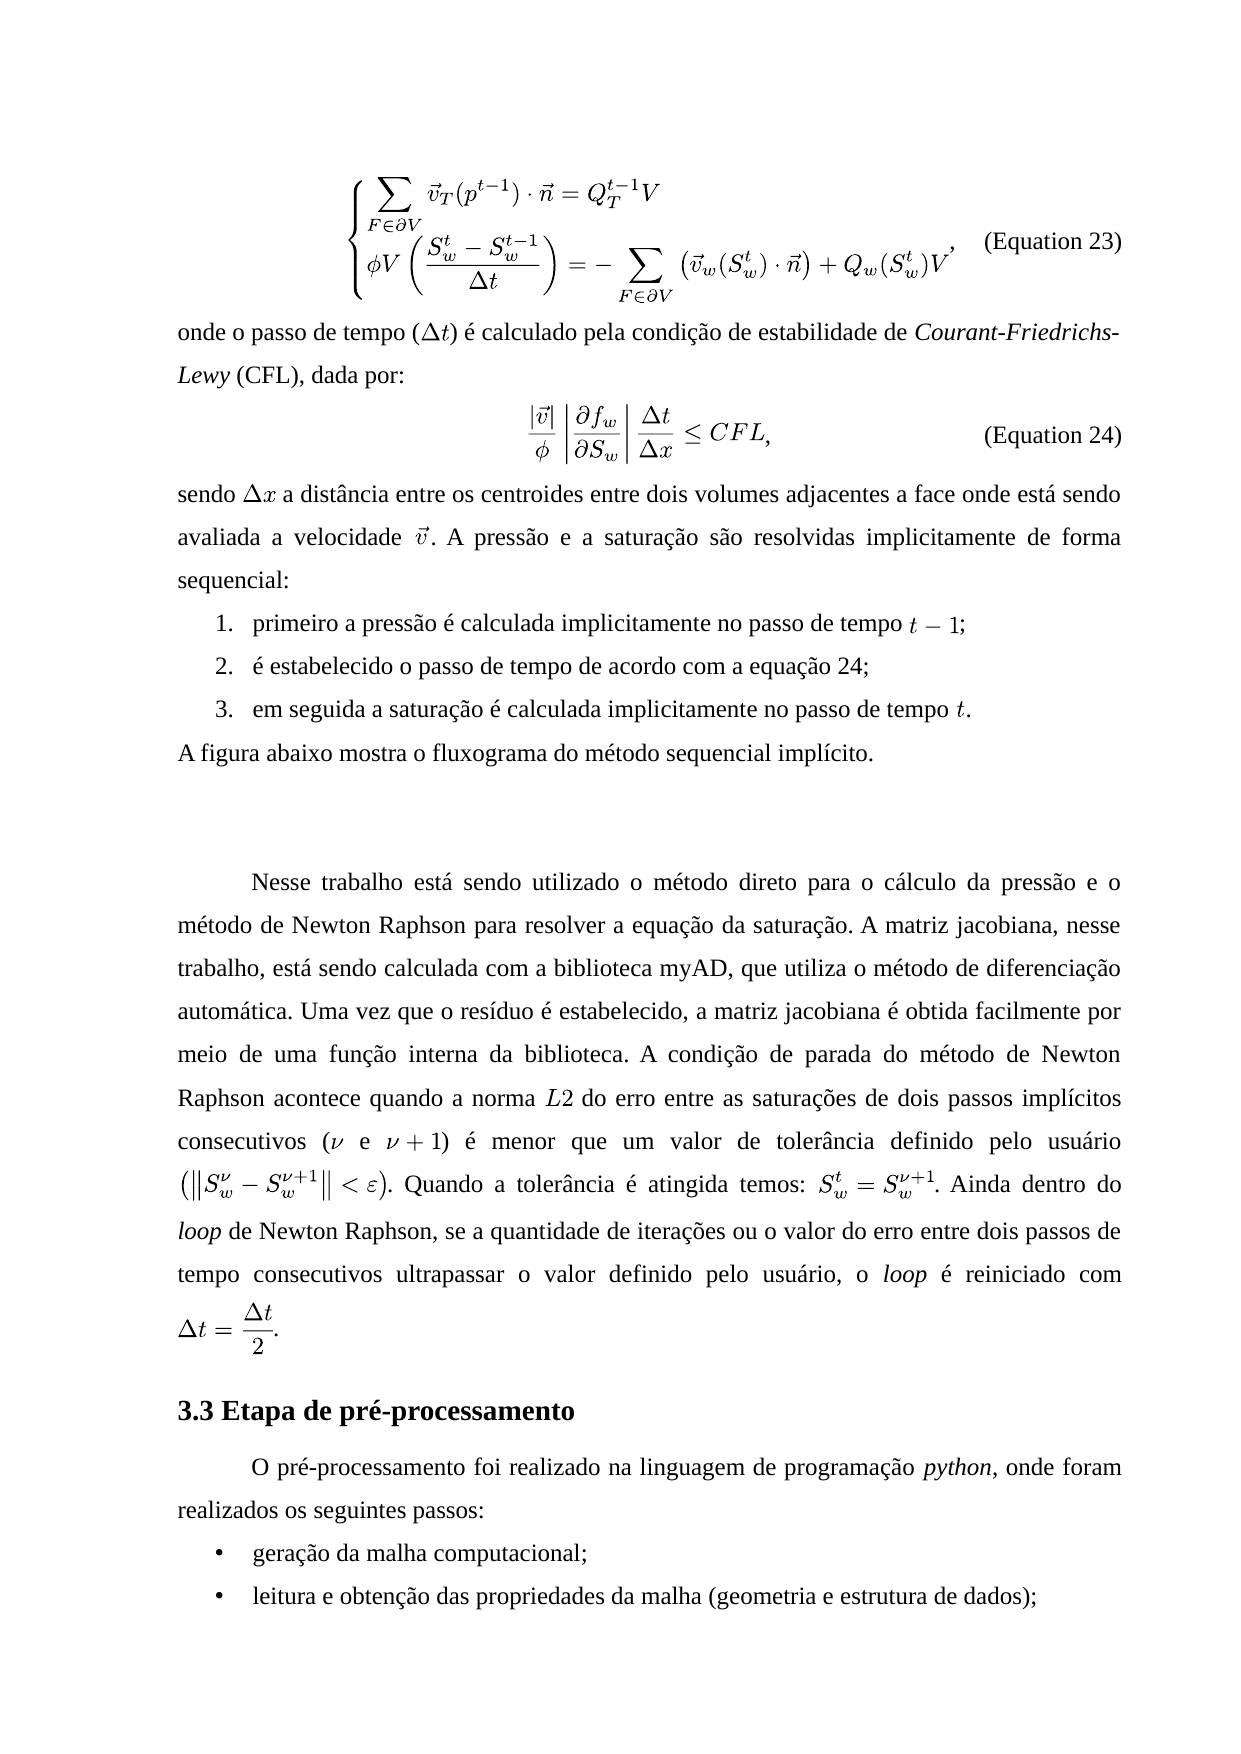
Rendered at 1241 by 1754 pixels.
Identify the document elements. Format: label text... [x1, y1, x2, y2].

list primeiro a pressão é calculada implicitamente no passo de tempo ; [215, 608, 1122, 637]
text , (Equation 23) [409, 177, 1122, 303]
text Nesse trabalho está sendo utilizado o método direto para o cálculo da pressão e o método de Newton Raphson para resolver a equação da saturação. A matriz jacobiana, nesse trabalho, está sendo calculada com a biblioteca myAD, que utiliza o método de diferenciação automática. Uma vez que o resíduo é estabelecido, a matriz jacobiana é obtida facilmente por meio de uma função interna da biblioteca. A condição de parada do método de Newton Raphson acontece quando a norma do erro entre as saturações de dois passos implícitos consecutivos ( e ) é menor que um valor de tolerância definido pelo usuário . Quando a tolerância é atingida temos: . Ainda dentro do loop de Newton Raphson, se a quantidade de iterações ou o valor do erro entre dois passos de tempo consecutivos ultrapassar o valor definido pelo usuário, o loop é reiniciado com . [177, 867, 1122, 1354]
text sendo a distância entre os centroides entre dois volumes adjacentes a face onde está sendo avaliada a velocidade . A pressão e a saturação são resolvidas implicitamente de forma sequencial: [177, 479, 1122, 594]
text onde o passo de tempo () é calculado pela condição de estabilidade de Courant-Friedrichs-Lewy (CFL), dada por: [177, 317, 1122, 389]
list em seguida a saturação é calculada implicitamente no passo de tempo . [215, 694, 1122, 723]
text O pré-processamento foi realizado na linguagem de programação python, onde foram realizados os seguintes passos: [177, 1452, 1122, 1523]
subtitle 3.3 Etapa de pré-processamento [177, 1393, 1122, 1427]
text A figura abaixo mostra o fluxograma do método sequencial implícito. [177, 738, 1122, 766]
text , (Equation 24) [764, 404, 1122, 464]
list leitura e obtenção das propriedades da malha (geometria e estrutura de dados); [215, 1581, 1122, 1610]
list é estabelecido o passo de tempo de acordo com a equação 24; [215, 651, 1122, 680]
text [177, 177, 638, 303]
list geração da malha computacional; [215, 1538, 1122, 1567]
text [177, 404, 529, 464]
